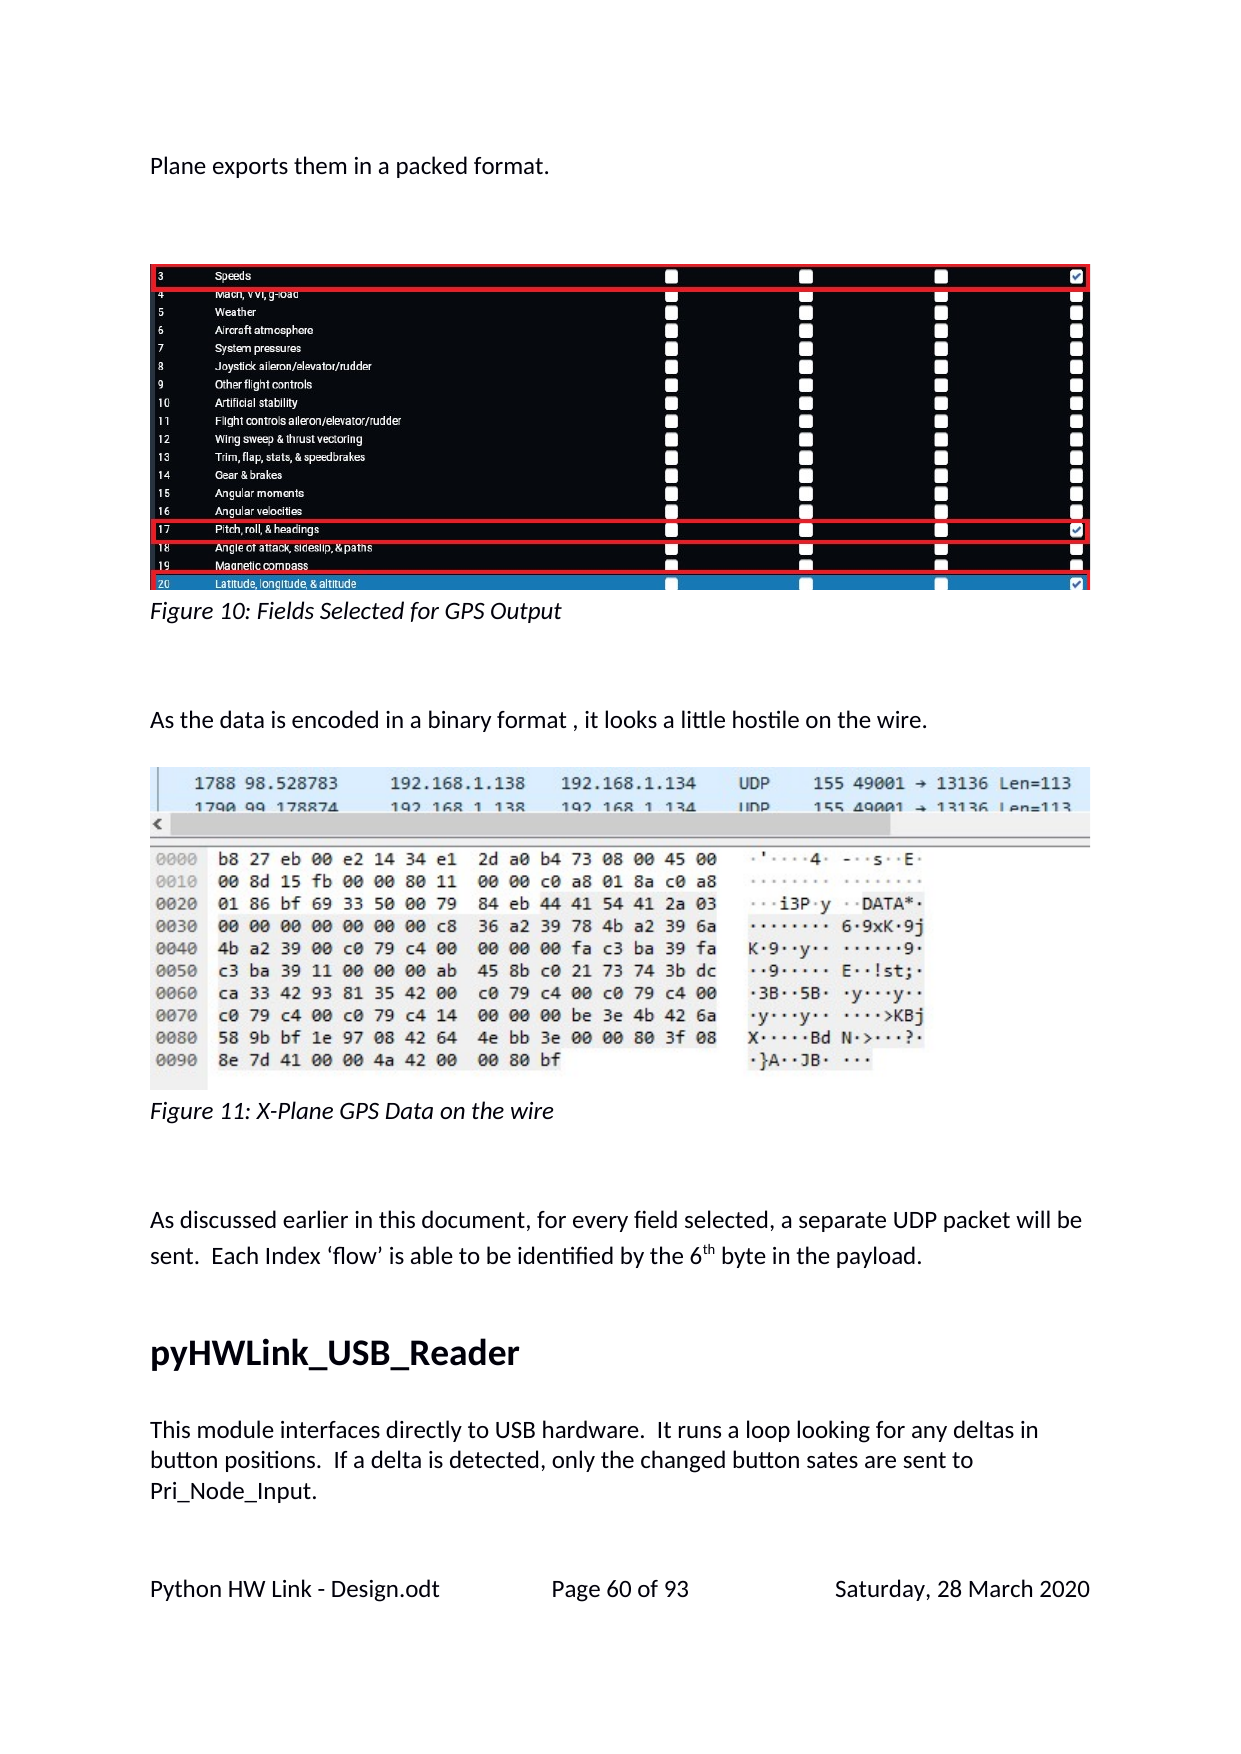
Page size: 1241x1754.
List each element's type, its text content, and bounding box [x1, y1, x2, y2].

picture [150, 264, 1091, 590]
text Figure 11: X-Plane GPS Data on the wire [150, 1090, 1090, 1126]
text Plane exports them in a packed format. [150, 150, 1090, 181]
text As discussed earlier in this document, for every field selected, a separate UDP packet will be sent. Each Index ‘flow’ is able to be identified by the 6th byte in the payload. [150, 1204, 1090, 1271]
picture [150, 767, 1091, 1090]
text As the data is encoded in a binary format , it looks a little hostile on the wire. [150, 704, 1090, 734]
subtitle pyHWLink_USB_Reader [150, 1329, 1090, 1375]
text Figure 10: Fields Selected for GPS Output [150, 590, 1090, 626]
text This module interfaces directly to USB hardware. It runs a loop looking for any deltas in button positions. If a delta is detected, only the changed button sates are sent to Pri_Node_Input. [150, 1414, 1090, 1505]
